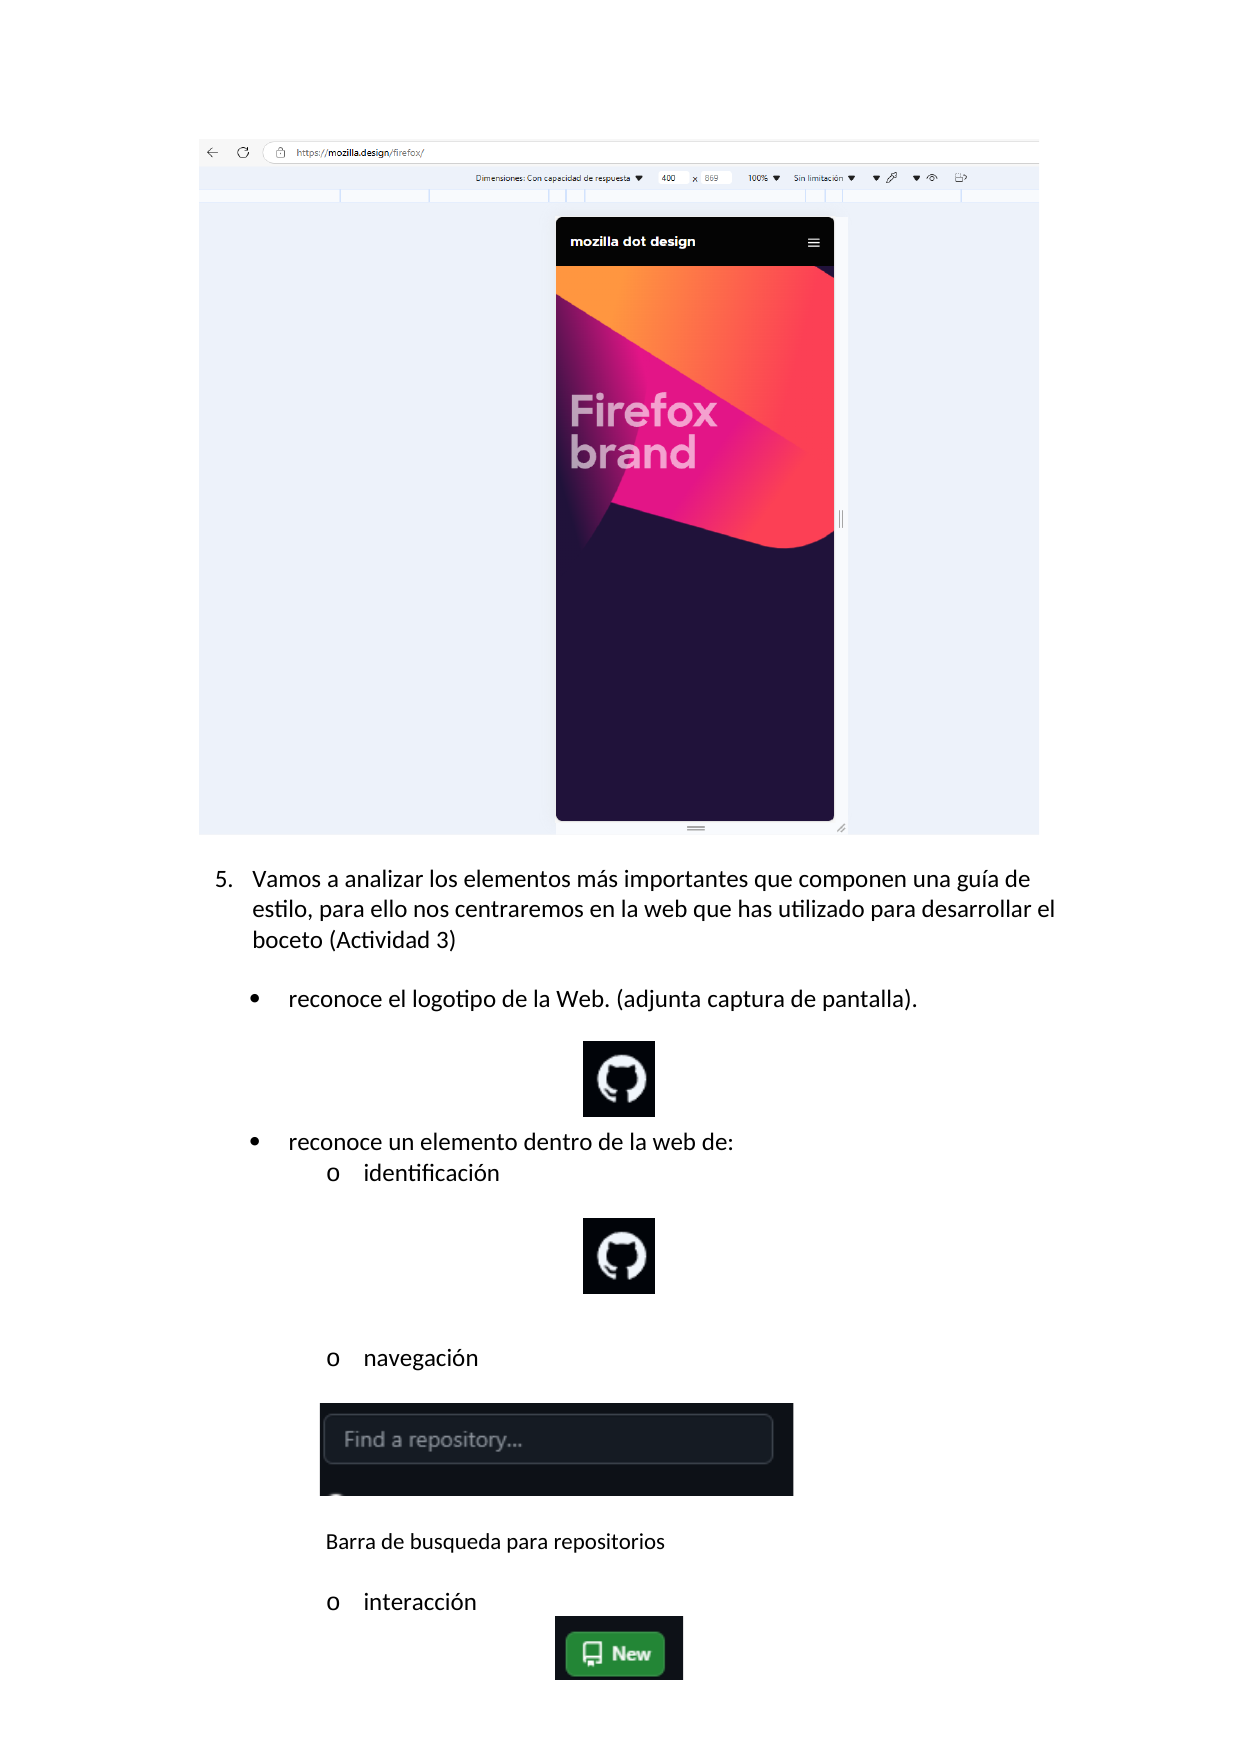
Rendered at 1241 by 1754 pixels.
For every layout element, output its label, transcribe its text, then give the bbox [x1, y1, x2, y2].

list reconoce el logotipo de la Web. (adjunta captura de pantalla). [250, 983, 1073, 1014]
list Vamos a analizar los elementos más importantes que componen una guía de estilo, para ello nos centraremos en la web que has utilizado para desarrollar el boceto (Actividad 3) [214, 863, 1057, 954]
list navegación [326, 1342, 1073, 1373]
picture [199, 139, 1040, 835]
picture [319, 1403, 794, 1496]
list Barra de busqueda para repositorios [326, 1525, 1073, 1556]
picture [555, 1616, 684, 1680]
list reconoce un elemento dentro de la web de: [250, 1126, 1073, 1157]
list interacción [326, 1586, 1073, 1617]
picture [583, 1041, 655, 1117]
list identificación [326, 1157, 1073, 1187]
picture [583, 1218, 655, 1294]
